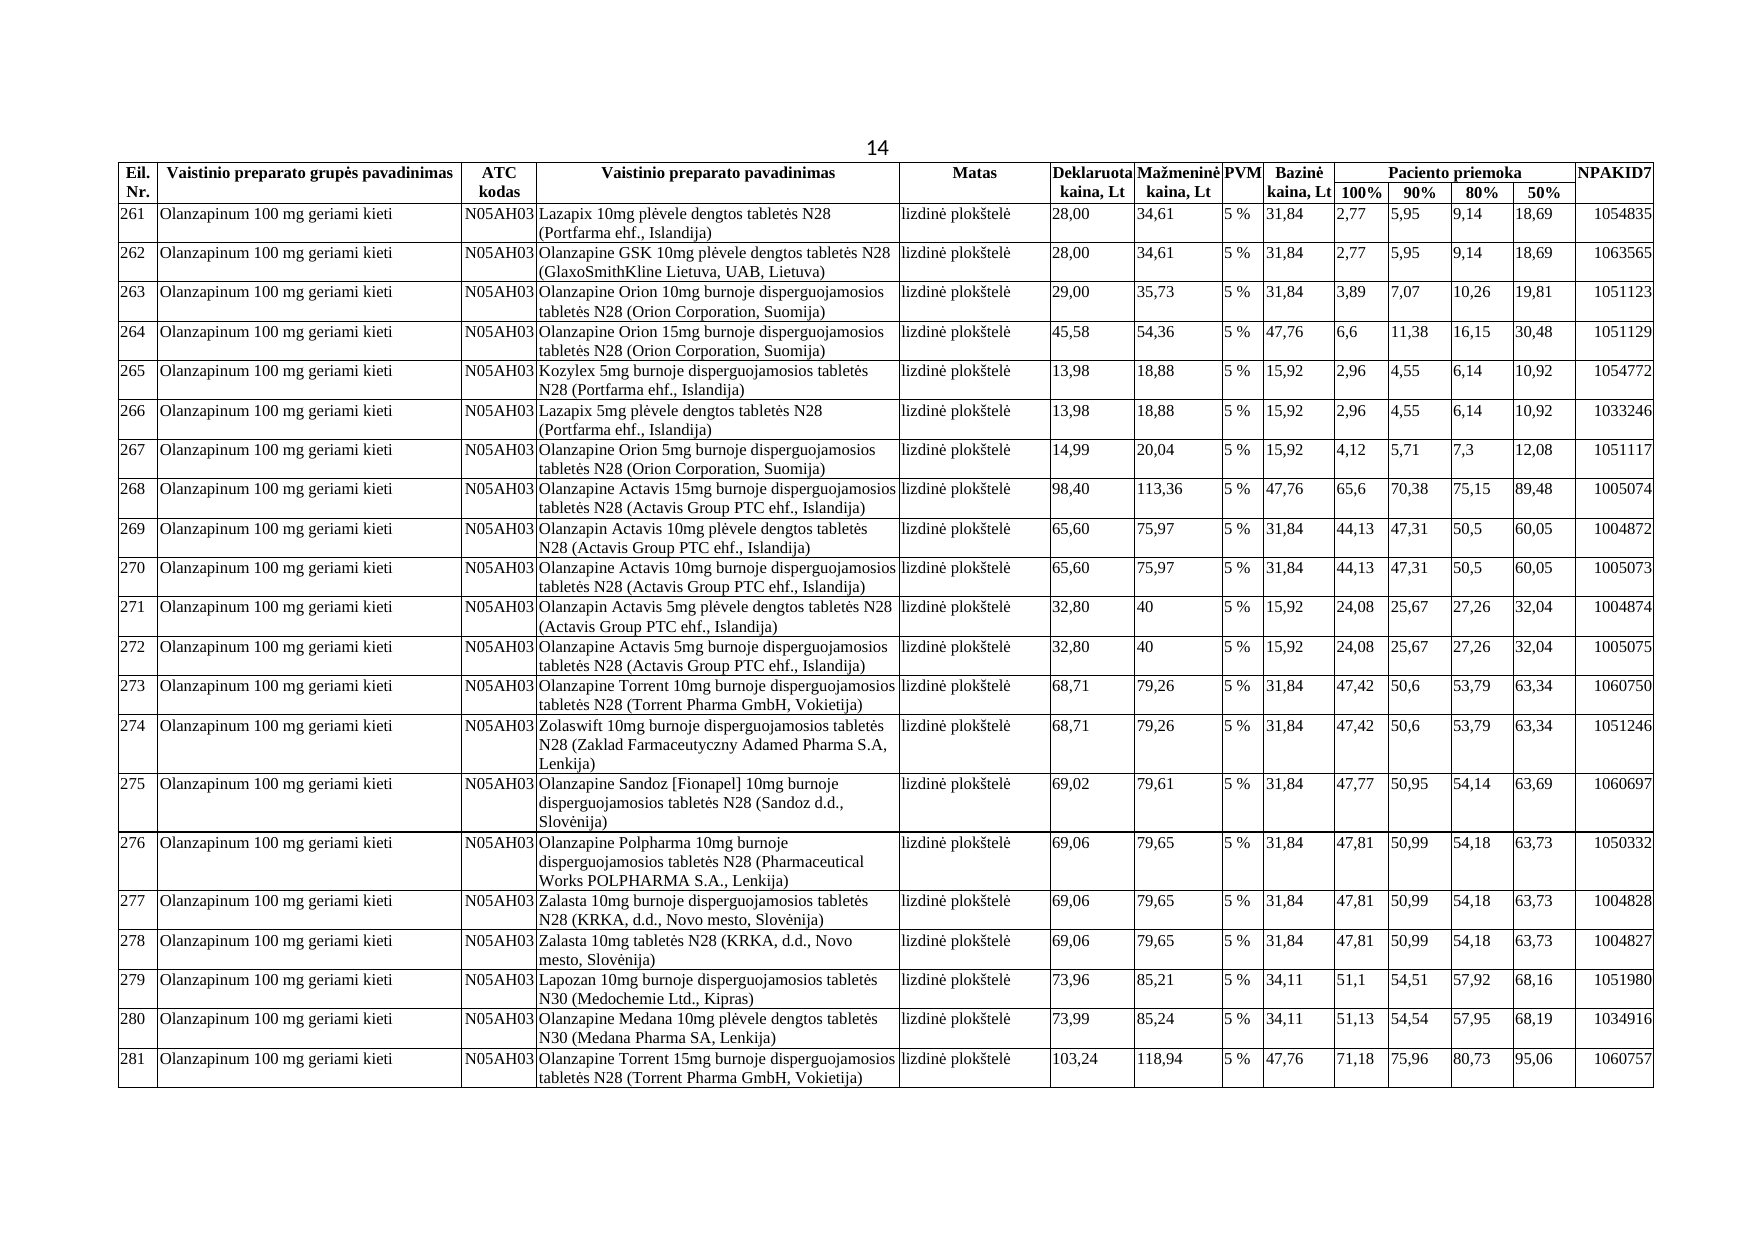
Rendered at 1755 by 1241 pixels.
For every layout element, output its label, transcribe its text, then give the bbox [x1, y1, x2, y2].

table_cell Olanzapinum 100 mg geriami kieti [158, 891, 461, 929]
table_cell 274 [119, 715, 157, 773]
table_cell Olanzapine Torrent 15mg burnoje disperguojamosios tabletės N28 (Torrent Pharma GmbH, Vokietija) [537, 1049, 899, 1087]
table_cell 50,5 [1452, 558, 1513, 596]
table_cell 5,95 [1389, 204, 1451, 242]
table_cell lizdinė plokštelė [900, 597, 1050, 636]
table_cell Olanzapinum 100 mg geriami kieti [158, 715, 461, 773]
table_header PVM [1223, 163, 1263, 202]
table_cell 85,21 [1135, 970, 1222, 1008]
table_cell 50,99 [1389, 891, 1451, 929]
table_cell lizdinė plokštelė [900, 558, 1050, 596]
table_cell N05AH03 [462, 361, 536, 399]
table_cell 1004874 [1576, 597, 1653, 636]
table_cell Olanzapinum 100 mg geriami kieti [158, 519, 461, 557]
table_cell 19,81 [1514, 282, 1575, 321]
table_cell lizdinė plokštelė [900, 400, 1050, 439]
table_cell 65,60 [1051, 519, 1134, 557]
table_cell 47,31 [1389, 558, 1451, 596]
table_cell 50,99 [1389, 930, 1451, 969]
table_cell 25,67 [1389, 597, 1451, 636]
table_cell Olanzapinum 100 mg geriami kieti [158, 970, 461, 1008]
table_cell 69,06 [1051, 891, 1134, 929]
table_cell 1051246 [1576, 715, 1653, 773]
table_cell N05AH03 [462, 930, 536, 969]
table_cell Lapozan 10mg burnoje disperguojamosios tabletės N30 (Medochemie Ltd., Kipras) [537, 970, 899, 1008]
table_cell Olanzapine Medana 10mg plėvele dengtos tabletės N30 (Medana Pharma SA, Lenkija) [537, 1009, 899, 1047]
table_cell N05AH03 [462, 440, 536, 478]
table_cell Olanzapin Actavis 5mg plėvele dengtos tabletės N28 (Actavis Group PTC ehf., Islandija) [537, 597, 899, 636]
table_cell 54,54 [1389, 1009, 1451, 1047]
table_cell 5 % [1223, 597, 1263, 636]
table_cell 54,51 [1389, 970, 1451, 1008]
table_cell 103,24 [1051, 1049, 1134, 1087]
table_header Vaistinio preparato pavadinimas [537, 163, 899, 202]
table_cell 47,81 [1335, 891, 1388, 929]
table_cell 73,96 [1051, 970, 1134, 1008]
table_cell 89,48 [1514, 479, 1575, 517]
table_cell 73,99 [1051, 1009, 1134, 1047]
table_cell Olanzapinum 100 mg geriami kieti [158, 361, 461, 399]
table_cell 2,96 [1335, 400, 1388, 439]
table_cell 18,88 [1135, 400, 1222, 439]
table_cell 75,97 [1135, 558, 1222, 596]
table_cell 47,76 [1264, 1049, 1334, 1087]
table_cell lizdinė plokštelė [900, 361, 1050, 399]
table_cell 5 % [1223, 833, 1263, 890]
table_header Bazinė kaina, Lt [1264, 163, 1334, 202]
table_cell 54,14 [1452, 774, 1513, 831]
table_cell 50% [1514, 183, 1575, 202]
table_cell 3,89 [1335, 282, 1388, 321]
table_cell 6,14 [1452, 400, 1513, 439]
table_cell 1005074 [1576, 479, 1653, 517]
table_cell 15,92 [1264, 400, 1334, 439]
table_cell 2,77 [1335, 243, 1388, 281]
table_cell 18,69 [1514, 243, 1575, 281]
table_cell 24,08 [1335, 597, 1388, 636]
table_cell 32,04 [1514, 637, 1575, 675]
table_cell 4,55 [1389, 400, 1451, 439]
table_cell 261 [119, 204, 157, 242]
table_cell 32,80 [1051, 597, 1134, 636]
table_header Vaistinio preparato grupės pavadinimas [158, 163, 461, 202]
table_cell 27,26 [1452, 597, 1513, 636]
table_cell N05AH03 [462, 400, 536, 439]
table_cell 31,84 [1264, 282, 1334, 321]
table_cell 34,61 [1135, 204, 1222, 242]
table_cell 9,14 [1452, 243, 1513, 281]
table_cell N05AH03 [462, 833, 536, 890]
table_cell 53,79 [1452, 676, 1513, 714]
table_cell 63,73 [1514, 891, 1575, 929]
table_cell lizdinė plokštelė [900, 637, 1050, 675]
table_cell 5 % [1223, 204, 1263, 242]
table_cell 79,65 [1135, 891, 1222, 929]
table_cell 31,84 [1264, 774, 1334, 831]
table_cell 6,14 [1452, 361, 1513, 399]
table_cell 279 [119, 970, 157, 1008]
table_cell 1050332 [1576, 833, 1653, 890]
table_cell 31,84 [1264, 891, 1334, 929]
table_cell 14,99 [1051, 440, 1134, 478]
table_cell 47,42 [1335, 715, 1388, 773]
table_cell 5 % [1223, 891, 1263, 929]
table_cell N05AH03 [462, 519, 536, 557]
table_cell Olanzapine Polpharma 10mg burnoje disperguojamosios tabletės N28 (Pharmaceutical Works POLPHARMA S.A., Lenkija) [537, 833, 899, 890]
table_cell Olanzapinum 100 mg geriami kieti [158, 1009, 461, 1047]
table_cell Kozylex 5mg burnoje disperguojamosios tabletės N28 (Portfarma ehf., Islandija) [537, 361, 899, 399]
table_cell 6,6 [1335, 322, 1388, 360]
table_cell 57,95 [1452, 1009, 1513, 1047]
table_cell 5 % [1223, 243, 1263, 281]
table_cell 57,92 [1452, 970, 1513, 1008]
table_cell 7,3 [1452, 440, 1513, 478]
table_cell 69,06 [1051, 833, 1134, 890]
table_cell N05AH03 [462, 243, 536, 281]
table_cell Olanzapinum 100 mg geriami kieti [158, 930, 461, 969]
table_cell 1034916 [1576, 1009, 1653, 1047]
table_cell Olanzapinum 100 mg geriami kieti [158, 637, 461, 675]
table_header Eil. Nr. [119, 163, 157, 202]
table_cell 11,38 [1389, 322, 1451, 360]
table_cell 63,73 [1514, 930, 1575, 969]
table_cell 1054772 [1576, 361, 1653, 399]
table_cell lizdinė plokštelė [900, 970, 1050, 1008]
table_cell Olanzapine Torrent 10mg burnoje disperguojamosios tabletės N28 (Torrent Pharma GmbH, Vokietija) [537, 676, 899, 714]
table_cell 280 [119, 1009, 157, 1047]
table_cell 266 [119, 400, 157, 439]
table_cell Olanzapine GSK 10mg plėvele dengtos tabletės N28 (GlaxoSmithKline Lietuva, UAB, Lietuva) [537, 243, 899, 281]
table_cell 5 % [1223, 322, 1263, 360]
table_cell lizdinė plokštelė [900, 519, 1050, 557]
table_cell 47,31 [1389, 519, 1451, 557]
table_cell 5 % [1223, 282, 1263, 321]
table_cell 271 [119, 597, 157, 636]
table_cell 1063565 [1576, 243, 1653, 281]
table_cell 65,60 [1051, 558, 1134, 596]
table_cell Lazapix 10mg plėvele dengtos tabletės N28 (Portfarma ehf., Islandija) [537, 204, 899, 242]
table_cell 5,71 [1389, 440, 1451, 478]
table_cell 5 % [1223, 637, 1263, 675]
table_cell Olanzapinum 100 mg geriami kieti [158, 676, 461, 714]
table_cell 79,26 [1135, 676, 1222, 714]
table_cell 79,65 [1135, 833, 1222, 890]
table_cell Olanzapinum 100 mg geriami kieti [158, 322, 461, 360]
table_cell lizdinė plokštelė [900, 833, 1050, 890]
table_cell 31,84 [1264, 243, 1334, 281]
table_cell N05AH03 [462, 715, 536, 773]
table_cell 32,80 [1051, 637, 1134, 675]
table_cell 50,6 [1389, 676, 1451, 714]
table_cell 31,84 [1264, 676, 1334, 714]
table_cell 54,18 [1452, 891, 1513, 929]
table_cell 85,24 [1135, 1009, 1222, 1047]
table_cell N05AH03 [462, 597, 536, 636]
table_cell 54,18 [1452, 833, 1513, 890]
table_cell 40 [1135, 637, 1222, 675]
table_cell lizdinė plokštelė [900, 479, 1050, 517]
table_cell 15,92 [1264, 440, 1334, 478]
table_cell Olanzapinum 100 mg geriami kieti [158, 204, 461, 242]
table_cell Olanzapinum 100 mg geriami kieti [158, 479, 461, 517]
table_cell 1051117 [1576, 440, 1653, 478]
table_header Matas [900, 163, 1050, 202]
table_cell N05AH03 [462, 1009, 536, 1047]
table_cell Olanzapinum 100 mg geriami kieti [158, 282, 461, 321]
table_cell 12,08 [1514, 440, 1575, 478]
table_cell 75,97 [1135, 519, 1222, 557]
table_cell 44,13 [1335, 558, 1388, 596]
table_cell 5 % [1223, 970, 1263, 1008]
table_cell 1051129 [1576, 322, 1653, 360]
table_cell N05AH03 [462, 479, 536, 517]
table_cell 1033246 [1576, 400, 1653, 439]
table_cell Olanzapinum 100 mg geriami kieti [158, 774, 461, 831]
table_cell 276 [119, 833, 157, 890]
table_cell 34,61 [1135, 243, 1222, 281]
table_cell 5 % [1223, 400, 1263, 439]
table_cell 267 [119, 440, 157, 478]
table_cell 10,92 [1514, 361, 1575, 399]
table_cell 68,71 [1051, 676, 1134, 714]
table_cell 40 [1135, 597, 1222, 636]
table_cell 34,11 [1264, 1009, 1334, 1047]
table_cell 63,34 [1514, 715, 1575, 773]
table_cell lizdinė plokštelė [900, 891, 1050, 929]
table_cell 15,92 [1264, 597, 1334, 636]
table_cell Olanzapin Actavis 10mg plėvele dengtos tabletės N28 (Actavis Group PTC ehf., Islandija) [537, 519, 899, 557]
table_cell 31,84 [1264, 833, 1334, 890]
table_cell 113,36 [1135, 479, 1222, 517]
table_cell N05AH03 [462, 1049, 536, 1087]
table_header NPAKID7 [1576, 163, 1653, 202]
table_cell 1060750 [1576, 676, 1653, 714]
table_cell 63,69 [1514, 774, 1575, 831]
table_cell N05AH03 [462, 282, 536, 321]
table_cell 65,6 [1335, 479, 1388, 517]
table_cell Olanzapinum 100 mg geriami kieti [158, 440, 461, 478]
table_cell 28,00 [1051, 243, 1134, 281]
table_cell 272 [119, 637, 157, 675]
table_cell 5 % [1223, 1049, 1263, 1087]
table_cell 75,15 [1452, 479, 1513, 517]
table_cell 47,81 [1335, 930, 1388, 969]
table_cell 53,79 [1452, 715, 1513, 773]
table_cell N05AH03 [462, 637, 536, 675]
table_cell 47,76 [1264, 322, 1334, 360]
table_cell 16,15 [1452, 322, 1513, 360]
table_header Paciento priemoka [1335, 163, 1575, 182]
table_cell 5 % [1223, 676, 1263, 714]
table_cell 98,40 [1051, 479, 1134, 517]
table_cell 264 [119, 322, 157, 360]
table_cell 5 % [1223, 440, 1263, 478]
table_cell Olanzapinum 100 mg geriami kieti [158, 400, 461, 439]
table_cell 5 % [1223, 519, 1263, 557]
table_cell lizdinė plokštelė [900, 204, 1050, 242]
table_cell 275 [119, 774, 157, 831]
table_cell 2,96 [1335, 361, 1388, 399]
table_cell 24,08 [1335, 637, 1388, 675]
table_cell Olanzapine Actavis 10mg burnoje disperguojamosios tabletės N28 (Actavis Group PTC ehf., Islandija) [537, 558, 899, 596]
table_cell 47,81 [1335, 833, 1388, 890]
table_cell Olanzapinum 100 mg geriami kieti [158, 597, 461, 636]
table_cell 5 % [1223, 1009, 1263, 1047]
table_cell 68,19 [1514, 1009, 1575, 1047]
table_cell Olanzapine Actavis 5mg burnoje disperguojamosios tabletės N28 (Actavis Group PTC ehf., Islandija) [537, 637, 899, 675]
table_cell 79,26 [1135, 715, 1222, 773]
table_cell lizdinė plokštelė [900, 282, 1050, 321]
table_header Deklaruota kaina, Lt [1051, 163, 1134, 202]
table_cell 7,07 [1389, 282, 1451, 321]
table_cell 13,98 [1051, 361, 1134, 399]
table_cell 28,00 [1051, 204, 1134, 242]
table_cell 70,38 [1389, 479, 1451, 517]
table_cell 10,26 [1452, 282, 1513, 321]
table_cell 18,69 [1514, 204, 1575, 242]
table_cell 50,5 [1452, 519, 1513, 557]
table_cell 71,18 [1335, 1049, 1388, 1087]
table_cell 277 [119, 891, 157, 929]
table_cell N05AH03 [462, 774, 536, 831]
table_cell 13,98 [1051, 400, 1134, 439]
table_cell 45,58 [1051, 322, 1134, 360]
table_header ATC kodas [462, 163, 536, 202]
table_cell N05AH03 [462, 970, 536, 1008]
table_cell 47,77 [1335, 774, 1388, 831]
table_cell 27,26 [1452, 637, 1513, 675]
table_cell Lazapix 5mg plėvele dengtos tabletės N28 (Portfarma ehf., Islandija) [537, 400, 899, 439]
table_cell 18,88 [1135, 361, 1222, 399]
table_cell 69,02 [1051, 774, 1134, 831]
table_cell 68,16 [1514, 970, 1575, 1008]
table_cell 80,73 [1452, 1049, 1513, 1087]
table_cell 262 [119, 243, 157, 281]
table_cell 5 % [1223, 479, 1263, 517]
table_cell 51,1 [1335, 970, 1388, 1008]
table_cell Olanzapinum 100 mg geriami kieti [158, 558, 461, 596]
table_cell lizdinė plokštelė [900, 715, 1050, 773]
table_cell lizdinė plokštelė [900, 243, 1050, 281]
table_cell 25,67 [1389, 637, 1451, 675]
table_cell 4,12 [1335, 440, 1388, 478]
table_cell lizdinė plokštelė [900, 676, 1050, 714]
table_cell 15,92 [1264, 361, 1334, 399]
table_cell 1005073 [1576, 558, 1653, 596]
table_cell 47,42 [1335, 676, 1388, 714]
table_cell 20,04 [1135, 440, 1222, 478]
table_cell 31,84 [1264, 519, 1334, 557]
table_cell 5 % [1223, 774, 1263, 831]
table_cell 273 [119, 676, 157, 714]
table_cell 47,76 [1264, 479, 1334, 517]
table_cell N05AH03 [462, 891, 536, 929]
table_cell 32,04 [1514, 597, 1575, 636]
table_cell 79,61 [1135, 774, 1222, 831]
table_cell 31,84 [1264, 558, 1334, 596]
table_cell 79,65 [1135, 930, 1222, 969]
table_cell 68,71 [1051, 715, 1134, 773]
table_cell 4,55 [1389, 361, 1451, 399]
table_cell 44,13 [1335, 519, 1388, 557]
table_cell lizdinė plokštelė [900, 1009, 1050, 1047]
table_cell 268 [119, 479, 157, 517]
table_cell 5 % [1223, 930, 1263, 969]
table_cell 1054835 [1576, 204, 1653, 242]
table_header Mažmeninė kaina, Lt [1135, 163, 1222, 202]
table_cell 5 % [1223, 715, 1263, 773]
table_cell 35,73 [1135, 282, 1222, 321]
table_cell 50,6 [1389, 715, 1451, 773]
table_cell 269 [119, 519, 157, 557]
table_cell 5,95 [1389, 243, 1451, 281]
table_cell 1004828 [1576, 891, 1653, 929]
table_cell 90% [1389, 183, 1451, 202]
table_cell 29,00 [1051, 282, 1134, 321]
table_cell Olanzapinum 100 mg geriami kieti [158, 833, 461, 890]
table_cell 1004872 [1576, 519, 1653, 557]
table_cell 2,77 [1335, 204, 1388, 242]
table_cell Olanzapine Sandoz [Fionapel] 10mg burnoje disperguojamosios tabletės N28 (Sandoz d.d., Slovėnija) [537, 774, 899, 831]
table_cell 60,05 [1514, 519, 1575, 557]
table_cell 75,96 [1389, 1049, 1451, 1087]
table_cell Olanzapine Orion 10mg burnoje disperguojamosios tabletės N28 (Orion Corporation, Suomija) [537, 282, 899, 321]
table_cell lizdinė plokštelė [900, 774, 1050, 831]
table_cell 63,73 [1514, 833, 1575, 890]
table_cell 118,94 [1135, 1049, 1222, 1087]
table_cell 270 [119, 558, 157, 596]
table_cell 1051123 [1576, 282, 1653, 321]
table_cell 100% [1335, 183, 1388, 202]
table_cell Zalasta 10mg burnoje disperguojamosios tabletės N28 (KRKA, d.d., Novo mesto, Slovėnija) [537, 891, 899, 929]
table_cell lizdinė plokštelė [900, 930, 1050, 969]
table_cell 63,34 [1514, 676, 1575, 714]
table_cell N05AH03 [462, 204, 536, 242]
table_cell 60,05 [1514, 558, 1575, 596]
table_cell 1060697 [1576, 774, 1653, 831]
table_cell 1060757 [1576, 1049, 1653, 1087]
table_cell 1005075 [1576, 637, 1653, 675]
table_cell 80% [1452, 183, 1513, 202]
table_cell lizdinė plokštelė [900, 1049, 1050, 1087]
table_cell Olanzapine Orion 15mg burnoje disperguojamosios tabletės N28 (Orion Corporation, Suomija) [537, 322, 899, 360]
table_cell 31,84 [1264, 204, 1334, 242]
table_cell Olanzapinum 100 mg geriami kieti [158, 243, 461, 281]
table_cell N05AH03 [462, 676, 536, 714]
table_cell 263 [119, 282, 157, 321]
table_cell 1051980 [1576, 970, 1653, 1008]
table_cell Zalasta 10mg tabletės N28 (KRKA, d.d., Novo mesto, Slovėnija) [537, 930, 899, 969]
table_cell 95,06 [1514, 1049, 1575, 1087]
table_cell N05AH03 [462, 558, 536, 596]
table_cell 265 [119, 361, 157, 399]
table_cell 34,11 [1264, 970, 1334, 1008]
table_cell lizdinė plokštelė [900, 440, 1050, 478]
table_cell N05AH03 [462, 322, 536, 360]
table_cell 51,13 [1335, 1009, 1388, 1047]
table_cell 30,48 [1514, 322, 1575, 360]
table_cell 10,92 [1514, 400, 1575, 439]
table_cell 31,84 [1264, 930, 1334, 969]
table_cell 15,92 [1264, 637, 1334, 675]
table_cell Olanzapine Orion 5mg burnoje disperguojamosios tabletės N28 (Orion Corporation, Suomija) [537, 440, 899, 478]
table_cell 50,99 [1389, 833, 1451, 890]
table_cell Olanzapinum 100 mg geriami kieti [158, 1049, 461, 1087]
table_cell 281 [119, 1049, 157, 1087]
table_cell 9,14 [1452, 204, 1513, 242]
table_cell 278 [119, 930, 157, 969]
table_cell Olanzapine Actavis 15mg burnoje disperguojamosios tabletės N28 (Actavis Group PTC ehf., Islandija) [537, 479, 899, 517]
table_cell Zolaswift 10mg burnoje disperguojamosios tabletės N28 (Zaklad Farmaceutyczny Adamed Pharma S.A, Lenkija) [537, 715, 899, 773]
table_cell lizdinė plokštelė [900, 322, 1050, 360]
table_cell 54,36 [1135, 322, 1222, 360]
table_cell 54,18 [1452, 930, 1513, 969]
table_cell 5 % [1223, 361, 1263, 399]
table_cell 5 % [1223, 558, 1263, 596]
table_cell 50,95 [1389, 774, 1451, 831]
table_cell 1004827 [1576, 930, 1653, 969]
table_cell 31,84 [1264, 715, 1334, 773]
table_cell 69,06 [1051, 930, 1134, 969]
